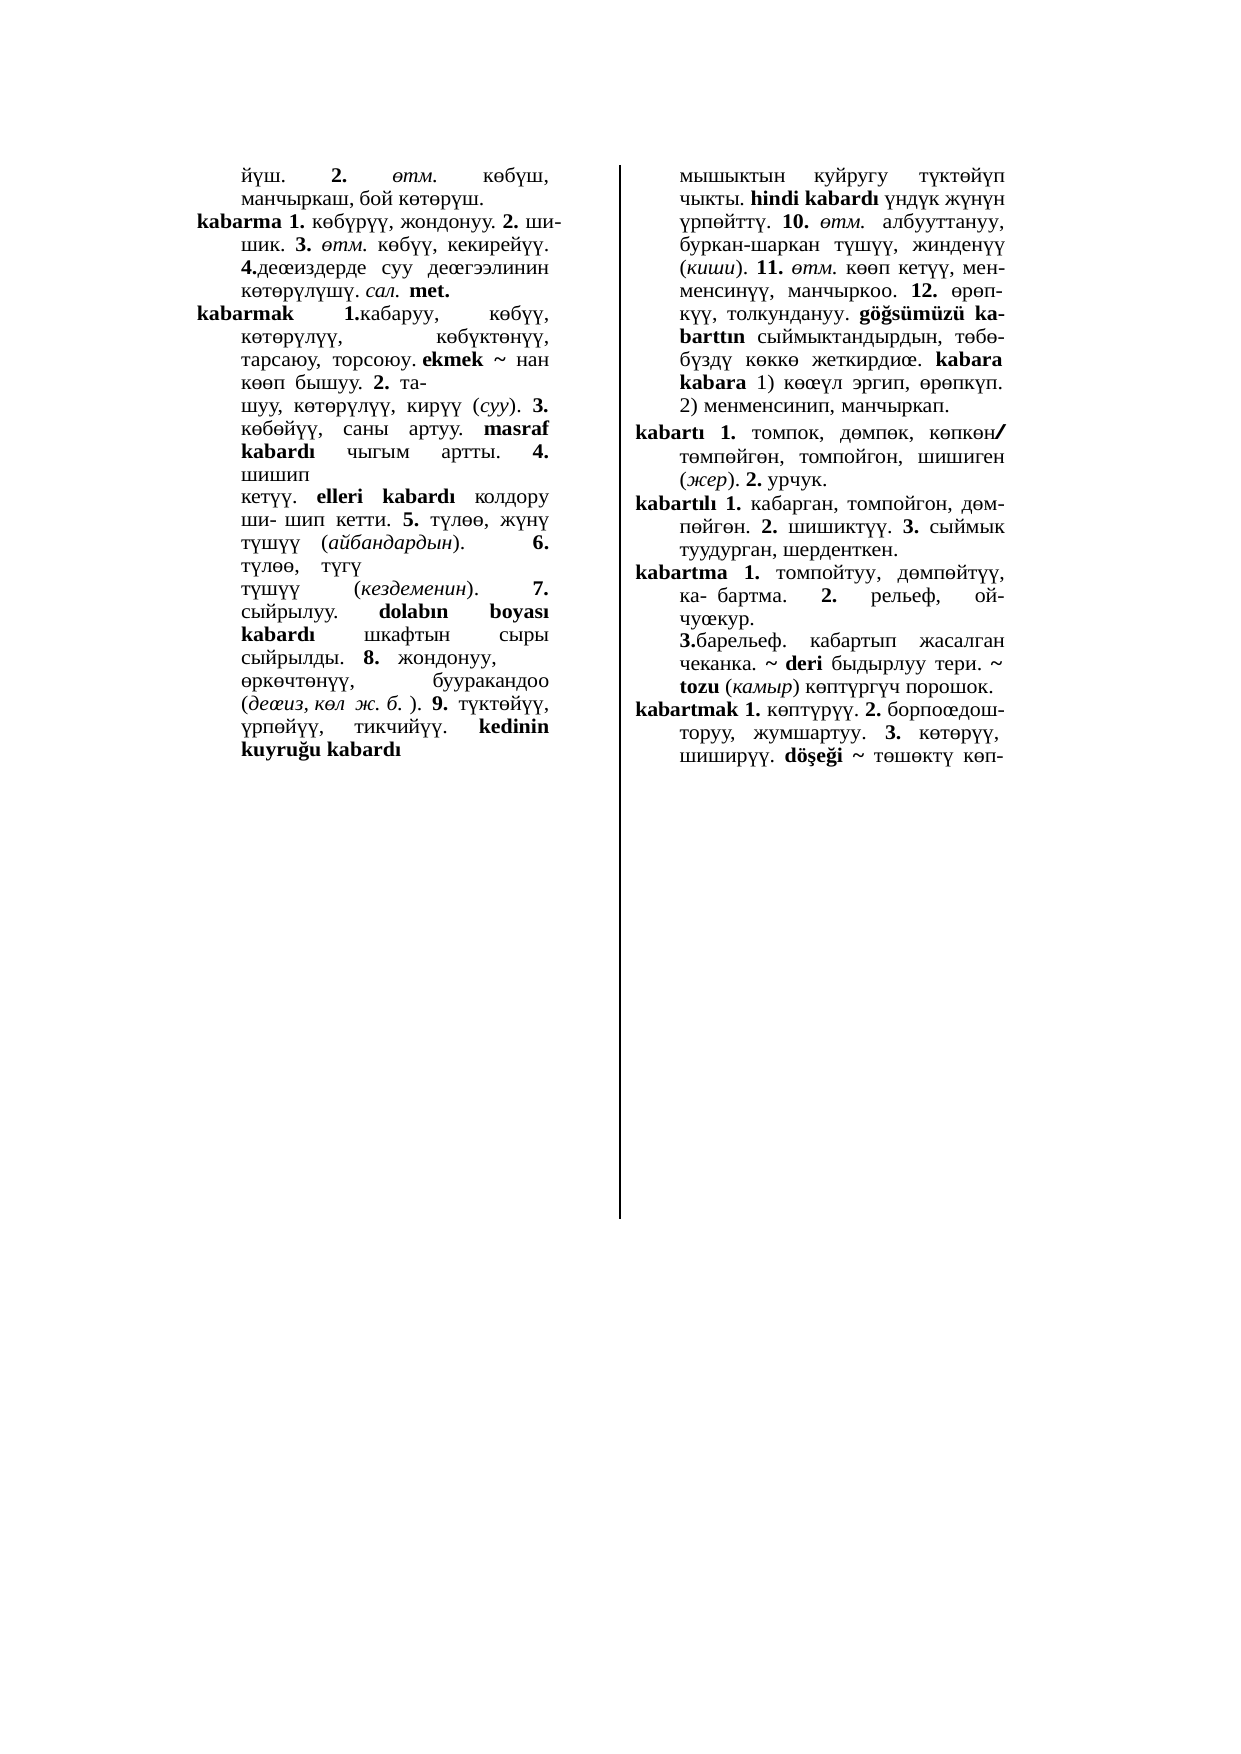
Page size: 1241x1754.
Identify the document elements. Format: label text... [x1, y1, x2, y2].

text kabartı 1. томпок, дөмпөк, көпкөн/ төмпөйгөн, томпойгон, шишиген (жер). 2. урчук. [635, 417, 1004, 491]
text kabartmak 1. көптүрүү. 2. борпоœдош- торуу, жумшартуу. 3. көтөрүү, [635, 698, 1005, 744]
text өркөчтөнүү, бууракандоо (деœиз, көл ж. б. ). 9. түктөйүү, үрпөйүү, тикчийүү. kedinin kuyruğu kabardı [241, 669, 549, 761]
text шиширүү. döşeği ~ төшөктү көп- [679, 744, 1005, 767]
text буркан-шаркан түшүү, жинденүү (киши). 11. өтм. көөп кетүү, мен- менсинүү, манчыркоо. 12. өрөп- [679, 233, 1005, 302]
text шуу, көтөрүлүү, кирүү (суу). 3. көбөйүү, саны артуу. masraf kabardı чыгым артты. 4. шишип [241, 394, 549, 486]
text күү, толкундануу. göğsümüzü ka- barttın сыймыктандырдын, төбө- бүздү көккө жеткирдиœ. kabara [679, 302, 1005, 371]
text tozu (камыр) көптүргүч порошок. [679, 675, 996, 698]
text kabarmak 1.кабаруу, көбүү, көтөрүлүү, көбүктөнүү, тарсаюу, торсоюу. ekmek ~ нан көөп бышуу. 2. та- [197, 302, 549, 394]
text kabarma 1. көбүрүү, жондонуу. 2. ши- [197, 210, 609, 233]
text мышыктын куйругу түктөйүп чыкты. hindi kabardı үндүк жүнүн үрпөйттү. 10. өтм. албууттануу, [679, 164, 1005, 233]
text kabara 1) көœүл эргип, өрөпкүп. [679, 371, 1005, 394]
text 3.барельеф. кабартып жасалган чеканка. ~ deri быдырлуу тери. ~ [679, 629, 1005, 675]
text кетүү. elleri kabardı колдору ши- шип кетти. 5. түлөө, жүнү түшүү (айбандардын). 6. түлөө, түгү [241, 486, 549, 577]
text йүш. 2. өтм. көбүш, манчыркаш, бой көтөрүш. [241, 164, 549, 210]
text 2) менменсинип, манчыркап. [679, 394, 953, 417]
text kabartma 1. томпойтуу, дөмпөйтүү, ка- бартма. 2. рельеф, ой-чуœкур. [635, 561, 1005, 629]
text kabartılı 1. кабарган, томпойгон, дөм- пөйгөн. 2. шишиктүү. 3. сыймык туудурган, шерденткен. [635, 491, 1005, 561]
text түшүү (кездеменин). 7. сыйрылуу. dolabın boyası kabardı шкафтын сыры сыйрылды. 8. жондонуу, [241, 577, 549, 669]
text шик. 3. өтм. көбүү, кекирейүү. 4.деœиздерде суу деœгээлинин көтөрүлүшү. сал. met. [241, 233, 549, 302]
